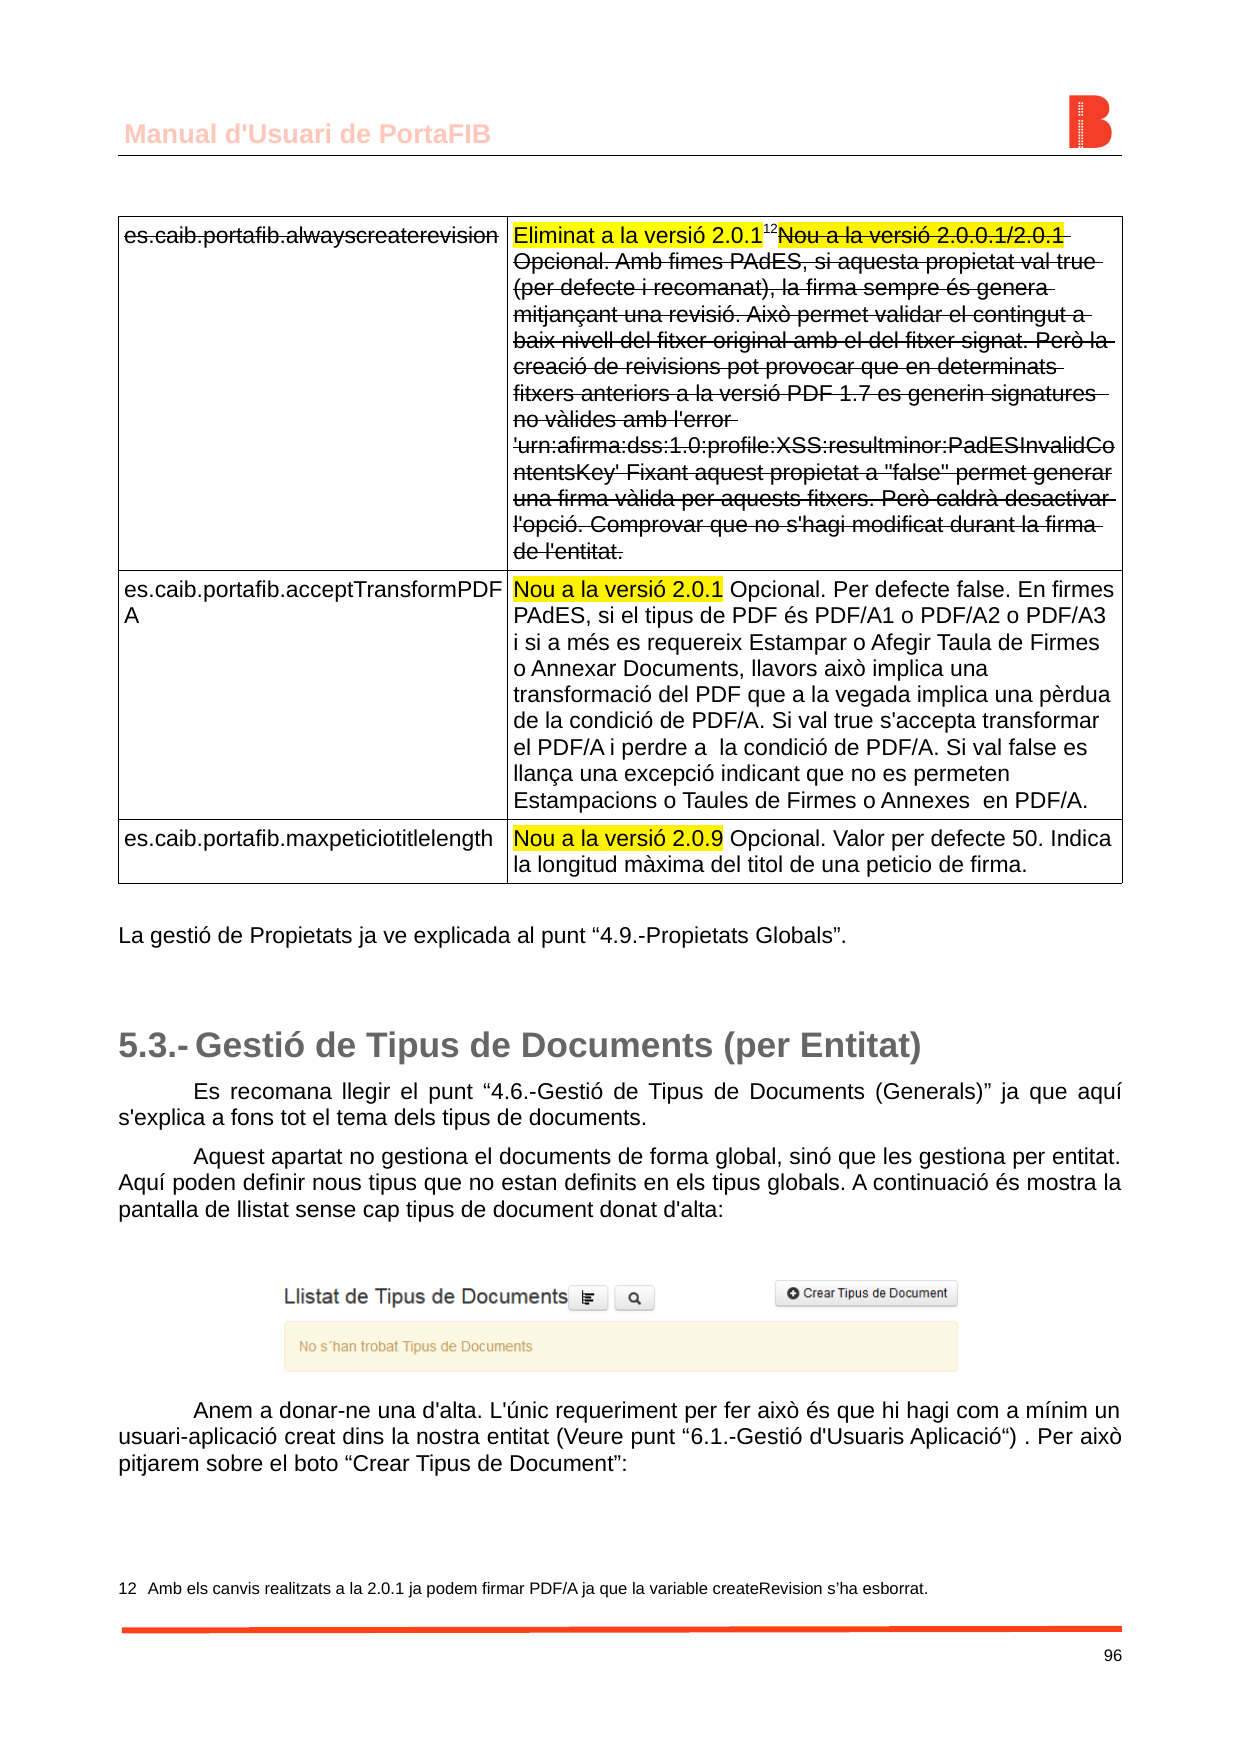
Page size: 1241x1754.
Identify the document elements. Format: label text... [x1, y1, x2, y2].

text Es recomana llegir el punt “4.6.-Gestió de Tipus de Documents (Generals)” ja que aquí s'explica a fons tot el tema dels tipus de documents. [118, 1078, 1122, 1131]
text Aquest apartat no gestiona el documents de forma global, sinó que les gestiona per entitat. Aquí poden definir nous tipus que no estan definits en els tipus globals. A continuació és mostra la pantalla de llistat sense cap tipus de document donat d'alta: [118, 1143, 1122, 1222]
table_cell es.caib.portafib.maxpeticiotitlelength [119, 820, 507, 883]
table_cell Nou a la versió 2.0.9 Opcional. Valor per defecte 50. Indica la longitud màxima del titol de una peticio de firma. [508, 820, 1122, 883]
table_cell Nou a la versió 2.0.1 Opcional. Per defecte false. En firmes PAdES, si el tipus de PDF és PDF/A1 o PDF/A2 o PDF/A3 i si a més es requereix Estampar o Afegir Taula de Firmes o Annexar Documents, llavors això implica una transformació del PDF que a la vegada implica una pèrdua de la condició de PDF/A. Si val true s'accepta transformar el PDF/A i perdre a la condició de PDF/A. Si val false es llança una excepció indicant que no es permeten Estampacions o Taules de Firmes o Annexes en PDF/A. [508, 571, 1122, 819]
table_cell Eliminat a la versió 2.0.1Nou a la versió 2.0.0.1/2.0.1 Opcional. Amb fimes PAdES, si aquesta propietat val true (per defecte i recomanat), la firma sempre és genera mitjançant una revisió. Això permet validar el contingut a baix nivell del fitxer original amb el del fitxer signat. Però la creació de reivisions pot provocar que en determinats fitxers anteriors a la versió PDF 1.7 es generin signatures no vàlides amb l'error 'urn:afirma:dss:1.0:profile:XSS:resultminor:PadESInvalidContentsKey' Fixant aquest propietat a "false" permet generar una firma vàlida per aquests fitxers. Però caldrà desactivar l'opció. Comprovar que no s'hagi modificat durant la firma de l'entitat. [508, 217, 1122, 570]
table_cell es.caib.portafib.alwayscreaterevision [119, 217, 507, 570]
text Anem a donar-ne una d'alta. L'únic requeriment per fer això és que hi hagi com a mínim un usuari-aplicació creat dins la nostra entitat (Veure punt “6.1.-Gestió d'Usuaris Aplicació“) . Per això pitjarem sobre el boto “Crear Tipus de Document”: [118, 1397, 1122, 1476]
picture [275, 1273, 965, 1385]
table_cell es.caib.portafib.acceptTransformPDFA [119, 571, 507, 819]
picture [1063, 94, 1117, 150]
text La gestió de Propietats ja ve explicada al punt “4.9Propietats Globals”. [118, 922, 1122, 948]
subtitle Gestió de Tipus de Documents (per Entitat) [118, 1024, 1122, 1065]
